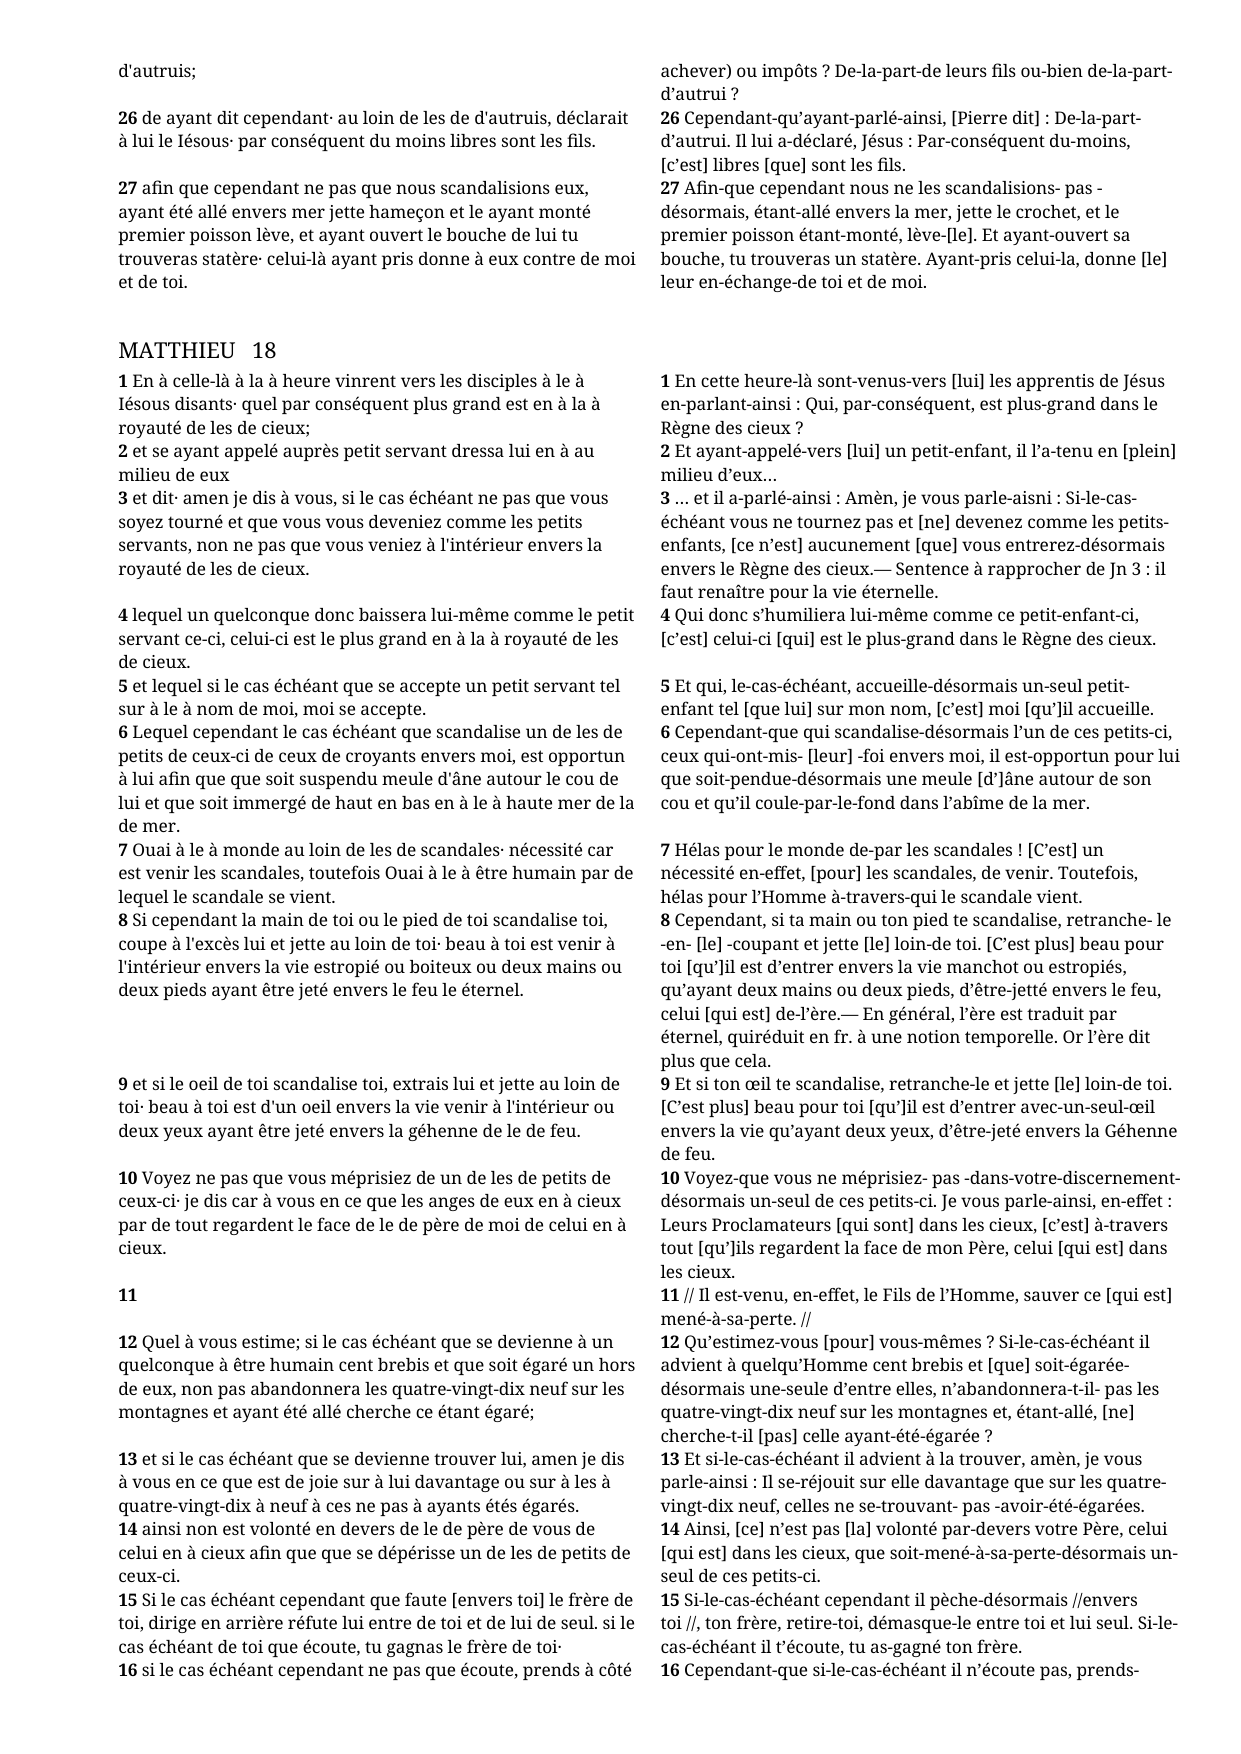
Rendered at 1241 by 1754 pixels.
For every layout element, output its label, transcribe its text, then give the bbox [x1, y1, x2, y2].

table_cell 4 lequel un quelconque donc baissera lui-même comme le petit servant ce-ci, celui-ci est le plus grand en à la à royauté de les de cieux. [118, 604, 639, 674]
table_cell [639, 674, 660, 721]
table_cell 11 // Il est-venu, en-effet, le Fils de l’Homme, sauver ce [qui est] mené-à-sa-perte. // [660, 1283, 1181, 1330]
table_cell [639, 1447, 660, 1517]
table_cell [639, 604, 660, 674]
table_cell 15 Si le cas échéant cependant que faute [envers toi] le frère de toi, dirige en arrière réfute lui entre de toi et de lui de seul. si le cas échéant de toi que écoute, tu gagnas le frère de toi· [118, 1588, 639, 1658]
table_cell 25 dit· oui. et ayant venu envers la maison d'habitation devança d'avance lui le Iésous disant· quel à toi estime, Simon; les rois de la de terre au loin de quels prennent achèvements ou cens; au loin de les de fils de eux ou au loin de les de d'autruis; [118, 59, 639, 106]
table_cell [639, 1588, 660, 1658]
table_cell 15 Si-le-cas-échéant cependant il pèche-désormais //envers toi //, ton frère, retire-toi, démasque-le entre toi et lui seul. Si-le-cas-échéant il t’écoute, tu as-gagné ton frère. [660, 1588, 1181, 1658]
table_cell 26 Cependant-qu’ayant-parlé-ainsi, [Pierre dit] : De-la-part-d’autrui. Il lui a-déclaré, Jésus : Par-conséquent du-moins, [c’est] libres [que] sont les fils. [660, 106, 1181, 176]
table_cell 13 Et si-le-cas-échéant il advient à la trouver, amèn, je vous parle-ainsi : Il se-réjouit sur elle davantage que sur les quatre-vingt-dix neuf, celles ne se-trouvant- pas -avoir-été-égarées. [660, 1447, 1181, 1517]
table_cell [639, 1072, 660, 1166]
table_cell [639, 1330, 660, 1447]
table_cell 2 Et ayant-appelé-vers [lui] un petit-enfant, il l’a-tenu en [plein] milieu d’eux… [660, 439, 1181, 486]
table_cell [639, 838, 660, 908]
table_cell 16 Cependant-que si-le-cas-échéant il n’écoute pas, prends-auprès-de [toi], conjointement-avec toi, encore un ou deux [frères], afin-que [ce soit] sur la bouche de deux ou trois témoins [que] soit-maintenu-désormais tout propos. [660, 1658, 1181, 1682]
table_cell [639, 176, 660, 293]
table_cell 4 Qui donc s’humiliera lui-même comme ce petit-enfant-ci, [c’est] celui-ci [qui] est le plus-grand dans le Règne des cieux. [660, 604, 1181, 674]
table_cell 2 et se ayant appelé auprès petit servant dressa lui en à au milieu de eux [118, 439, 639, 486]
table_cell 12 Qu’estimez-vous [pour] vous-mêmes ? Si-le-cas-échéant il advient à quelqu’Homme cent brebis et [que] soit-égarée-désormais une-seule d’entre elles, n’abandonnera-t-il- pas les quatre-vingt-dix neuf sur les montagnes et, étant-allé, [ne] cherche-t-il [pas] celle ayant-été-égarée ? [660, 1330, 1181, 1447]
table_cell 14 Ainsi, [ce] n’est pas [la] volonté par-devers votre Père, celui [qui est] dans les cieux, que soit-mené-à-sa-perte-désormais un-seul de ces petits-ci. [660, 1518, 1181, 1588]
table_cell 16 si le cas échéant cependant ne pas que écoute, prends à côté avec de toi encore un ou deux, afin que sur de bouche de deux de témoins ou de trois que soit dressé tout oral· [118, 1658, 639, 1682]
table_cell 9 et si le oeil de toi scandalise toi, extrais lui et jette au loin de toi· beau à toi est d'un oeil envers la vie venir à l'intérieur ou deux yeux ayant être jeté envers la géhenne de le de feu. [118, 1072, 639, 1166]
text MATTHIEU 18 [118, 335, 1181, 365]
table_cell 7 Hélas pour le monde de-par les scandales ! [C’est] un nécessité en-effet, [pour] les scandales, de venir. Toutefois, hélas pour l’Homme à-travers-qui le scandale vient. [660, 838, 1181, 908]
table_cell [639, 1283, 660, 1330]
table_cell 3 … et il a-parlé-ainsi : Amèn, je vous parle-aisni : Si-le-cas-échéant vous ne tournez pas et [ne] devenez comme les petits-enfants, [ce n’est] aucunement [que] vous entrerez-désormais envers le Règne des cieux.— Sentence à rapprocher de Jn 3 : il faut renaître pour la vie éternelle. [660, 486, 1181, 603]
table_cell [639, 59, 660, 106]
table_cell 8 Si cependant la main de toi ou le pied de toi scandalise toi, coupe à l'excès lui et jette au loin de toi· beau à toi est venir à l'intérieur envers la vie estropié ou boiteux ou deux mains ou deux pieds ayant être jeté envers le feu le éternel. [118, 908, 639, 1072]
table_cell 10 Voyez-que vous ne méprisiez- pas -dans-votre-discernement-désormais un-seul de ces petits-ci. Je vous parle-ainsi, en-effet : Leurs Proclamateurs [qui sont] dans les cieux, [c’est] à-travers tout [qu’]ils regardent la face de mon Père, celui [qui est] dans les cieux. [660, 1166, 1181, 1283]
table_cell 26 de ayant dit cependant· au loin de les de d'autruis, déclarait à lui le Iésous· par conséquent du moins libres sont les fils. [118, 106, 639, 176]
table_header 1 En cette heure-là sont-venus-vers [lui] les apprentis de Jésus en-parlant-ainsi : Qui, par-conséquent, est plus-grand dans le Règne des cieux ? [660, 369, 1181, 439]
table_cell [639, 908, 660, 1072]
table_header 1 En à celle-là à la à heure vinrent vers les disciples à le à Iésous disants· quel par conséquent plus grand est en à la à royauté de les de cieux; [118, 369, 639, 439]
table_cell 9 Et si ton œil te scandalise, retranche-le et jette [le] loin-de toi. [C’est plus] beau pour toi [qu’]il est d’entrer avec-un-seul-œil envers la vie qu’ayant deux yeux, d’être-jeté envers la Géhenne de feu. [660, 1072, 1181, 1166]
table_cell 11 [118, 1283, 639, 1330]
table_cell [639, 1166, 660, 1283]
table_cell 10 Voyez ne pas que vous méprisiez de un de les de petits de ceux-ci· je dis car à vous en ce que les anges de eux en à cieux par de tout regardent le face de le de père de moi de celui en à cieux. [118, 1166, 639, 1283]
table_cell 14 ainsi non est volonté en devers de le de père de vous de celui en à cieux afin que que se dépérisse un de les de petits de ceux-ci. [118, 1518, 639, 1588]
table_cell 12 Quel à vous estime; si le cas échéant que se devienne à un quelconque à être humain cent brebis et que soit égaré un hors de eux, non pas abandonnera les quatre-vingt-dix neuf sur les montagnes et ayant été allé cherche ce étant égaré; [118, 1330, 639, 1447]
table_header [639, 369, 660, 439]
table_cell [639, 1658, 660, 1682]
table_cell 8 Cependant, si ta main ou ton pied te scandalise, retranche- le -en- [le] -coupant et jette [le] loin-de toi. [C’est plus] beau pour toi [qu’]il est d’entrer envers la vie manchot ou estropiés, qu’ayant deux mains ou deux pieds, d’être-jetté envers le feu, celui [qui est] de-l’ère.— En général, l’ère est traduit par éternel, quiréduit en fr. à une notion temporelle. Or l’ère dit plus que cela. [660, 908, 1181, 1072]
table_cell [639, 439, 660, 486]
table_cell [639, 486, 660, 603]
table_cell [639, 1518, 660, 1588]
table_cell [639, 721, 660, 838]
table_cell 25 Il a-parlé-ainsi : Oui ! Et étant-allé envers la maison-d’habitation, il [l’]a-devancé-par-avance, Jésus, en-parlant-ainsi : Qu’estimes-tu pour toi-même, Simon ? Les rois de la terre, de-la-part-de qui prennent-ils redevances-à-acquitter (= achever) ou impôts ? De-la-part-de leurs fils ou-bien de-la-part-d’autrui ? [660, 59, 1181, 106]
table_cell 7 Ouai à le à monde au loin de les de scandales· nécessité car est venir les scandales, toutefois Ouai à le à être humain par de lequel le scandale se vient. [118, 838, 639, 908]
table_cell 6 Cependant-que qui scandalise-désormais l’un de ces petits-ci, ceux qui-ont-mis- [leur] -foi envers moi, il est-opportun pour lui que soit-pendue-désormais une meule [d’]âne autour de son cou et qu’il coule-par-le-fond dans l’abîme de la mer. [660, 721, 1181, 838]
table_cell 27 afin que cependant ne pas que nous scandalisions eux, ayant été allé envers mer jette hameçon et le ayant monté premier poisson lève, et ayant ouvert le bouche de lui tu trouveras statère· celui-là ayant pris donne à eux contre de moi et de toi. [118, 176, 639, 293]
table_cell 5 et lequel si le cas échéant que se accepte un petit servant tel sur à le à nom de moi, moi se accepte. [118, 674, 639, 721]
table_cell 6 Lequel cependant le cas échéant que scandalise un de les de petits de ceux-ci de ceux de croyants envers moi, est opportun à lui afin que que soit suspendu meule d'âne autour le cou de lui et que soit immergé de haut en bas en à le à haute mer de la de mer. [118, 721, 639, 838]
table_cell 13 et si le cas échéant que se devienne trouver lui, amen je dis à vous en ce que est de joie sur à lui davantage ou sur à les à quatre-vingt-dix à neuf à ces ne pas à ayants étés égarés. [118, 1447, 639, 1517]
table_cell 5 Et qui, le-cas-échéant, accueille-désormais un-seul petit-enfant tel [que lui] sur mon nom, [c’est] moi [qu’]il accueille. [660, 674, 1181, 721]
table_cell 3 et dit· amen je dis à vous, si le cas échéant ne pas que vous soyez tourné et que vous vous deveniez comme les petits servants, non ne pas que vous veniez à l'intérieur envers la royauté de les de cieux. [118, 486, 639, 603]
table_cell 27 Afin-que cependant nous ne les scandalisions- pas -désormais, étant-allé envers la mer, jette le crochet, et le premier poisson étant-monté, lève-[le]. Et ayant-ouvert sa bouche, tu trouveras un statère. Ayant-pris celui-la, donne [le] leur en-échange-de toi et de moi. [660, 176, 1181, 293]
table_cell [639, 106, 660, 176]
